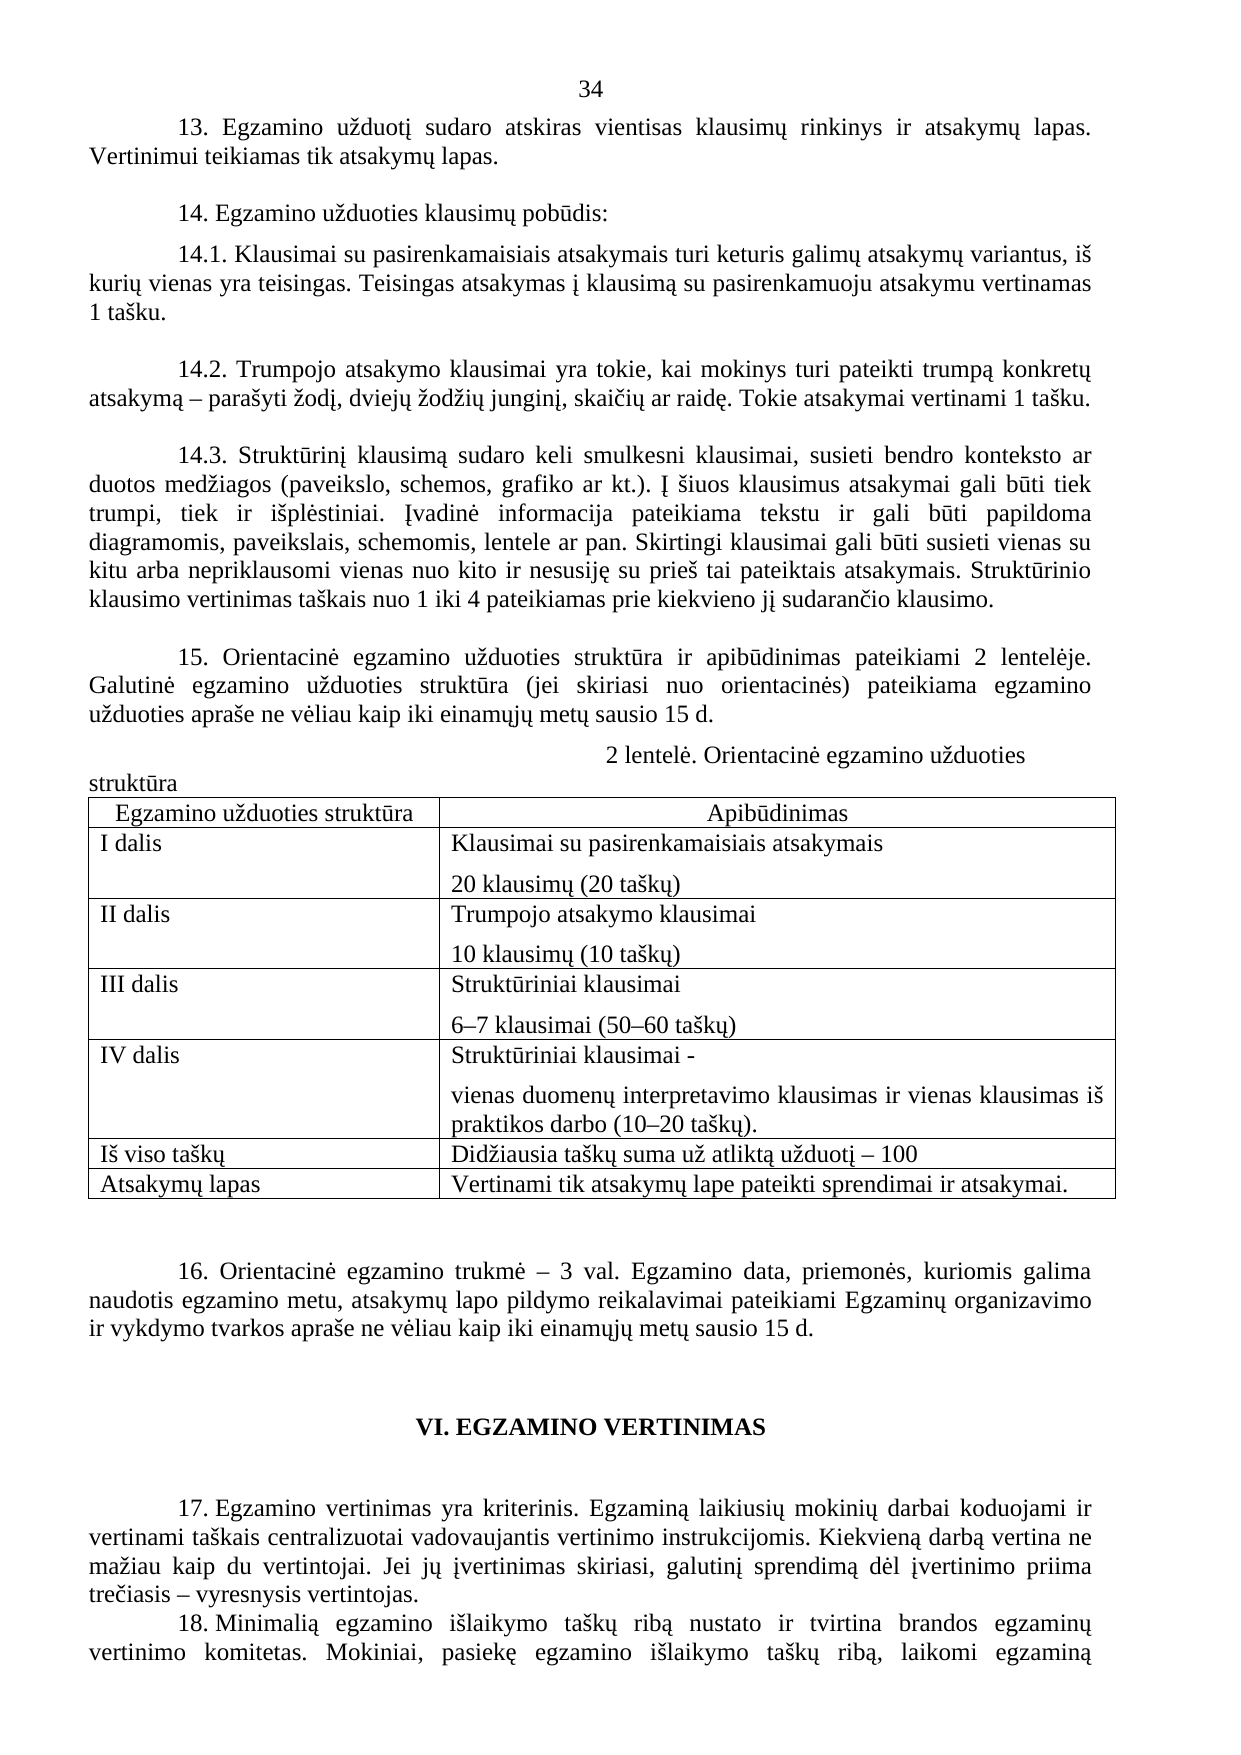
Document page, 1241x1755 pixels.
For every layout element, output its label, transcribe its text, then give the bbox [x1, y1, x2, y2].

table_cell IV dalis [89, 1040, 439, 1138]
text 14. Egzamino užduoties klausimų pobūdis: [89, 198, 1093, 227]
table_cell Struktūriniai klausimai 6–7 klausimai (50–60 taškų) [440, 969, 1115, 1039]
table_header Apibūdinimas [440, 798, 1115, 827]
table_cell Didžiausia taškų suma už atliktą užduotį – 100 [440, 1139, 1115, 1168]
text 14.1. Klausimai su pasirenkamaisiais atsakymais turi keturis galimų atsakymų variantus, iš kurių vienas yra teisingas. Teisingas atsakymas į klausimą su pasirenkamuoju atsakymu vertinamas 1 tašku. [89, 239, 1093, 325]
table_cell Struktūriniai klausimai - vienas duomenų interpretavimo klausimas ir vienas klausimas iš praktikos darbo (10–20 taškų). [440, 1040, 1115, 1138]
text 14.2. Trumpojo atsakymo klausimai yra tokie, kai mokinys turi pateikti trumpą konkretų atsakymą – parašyti žodį, dviejų žodžių junginį, skaičių ar raidę. Tokie atsakymai vertinami 1 tašku. [89, 354, 1093, 412]
text 13. Egzamino užduotį sudaro atskiras vientisas klausimų rinkinys ir atsakymų lapas. Vertinimui teikiamas tik atsakymų lapas. [89, 112, 1093, 169]
table_cell Trumpojo atsakymo klausimai 10 klausimų (10 taškų) [440, 899, 1115, 968]
text 15. Orientacinė egzamino užduoties struktūra ir apibūdinimas pateikiami 2 lentelėje. Galutinė egzamino užduoties struktūra (jei skiriasi nuo orientacinės) pateikiama egzamino užduoties apraše ne vėliau kaip iki einamųjų metų sausio 15 d. [89, 642, 1093, 728]
table_cell Atsakymų lapas [89, 1169, 439, 1197]
table_cell Iš viso taškų [89, 1139, 439, 1168]
table_cell Vertinami tik atsakymų lape pateikti sprendimai ir atsakymai. [440, 1169, 1115, 1197]
table_cell III dalis [89, 969, 439, 1039]
table_cell I dalis [89, 828, 439, 898]
text 17. Egzamino vertinimas yra kriterinis. Egzaminą laikiusių mokinių darbai koduojami ir vertinami taškais centralizuotai vadovaujantis vertinimo instrukcijomis. Kiekvieną darbą vertina ne mažiau kaip du vertintojai. Jei jų įvertinimas skiriasi, galutinį sprendimą dėl įvertinimo priima trečiasis – vyresnysis vertintojas. [89, 1493, 1093, 1608]
table_header Egzamino užduoties struktūra [89, 798, 439, 827]
text 14.3. Struktūrinį klausimą sudaro keli smulkesni klausimai, susieti bendro konteksto ar duotos medžiagos (paveikslo, schemos, grafiko ar kt.). Į šiuos klausimus atsakymai gali būti tiek trumpi, tiek ir išplėstiniai. Įvadinė informacija pateikiama tekstu ir gali būti papildoma diagramomis, paveikslais, schemomis, lentele ar pan. Skirtingi klausimai gali būti susieti vienas su kitu arba nepriklausomi vienas nuo kito ir nesusiję su prieš tai pateiktais atsakymais. Struktūrinio klausimo vertinimas taškais nuo 1 iki 4 pateikiamas prie kiekvieno jį sudarančio klausimo. [89, 440, 1093, 613]
table_cell Klausimai su pasirenkamaisiais atsakymais 20 klausimų (20 taškų) [440, 828, 1115, 898]
text 18. Minimalią egzamino išlaikymo taškų ribą nustato ir tvirtina brandos egzaminų vertinimo komitetas. Mokiniai, pasiekę egzamino išlaikymo taškų ribą, laikomi egzaminą [89, 1608, 1093, 1666]
text 2 lentelė. Orientacinė egzamino užduoties struktūra [89, 740, 1093, 797]
table_cell II dalis [89, 899, 439, 968]
text 16. Orientacinė egzamino trukmė – 3 val. Egzamino data, priemonės, kuriomis galima naudotis egzamino metu, atsakymų lapo pildymo reikalavimai pateikiami Egzaminų organizavimo ir vykdymo tvarkos apraše ne vėliau kaip iki einamųjų metų sausio 15 d. [89, 1256, 1093, 1342]
text VI. EGZAMINO VERTINIMAS [89, 1412, 1093, 1441]
